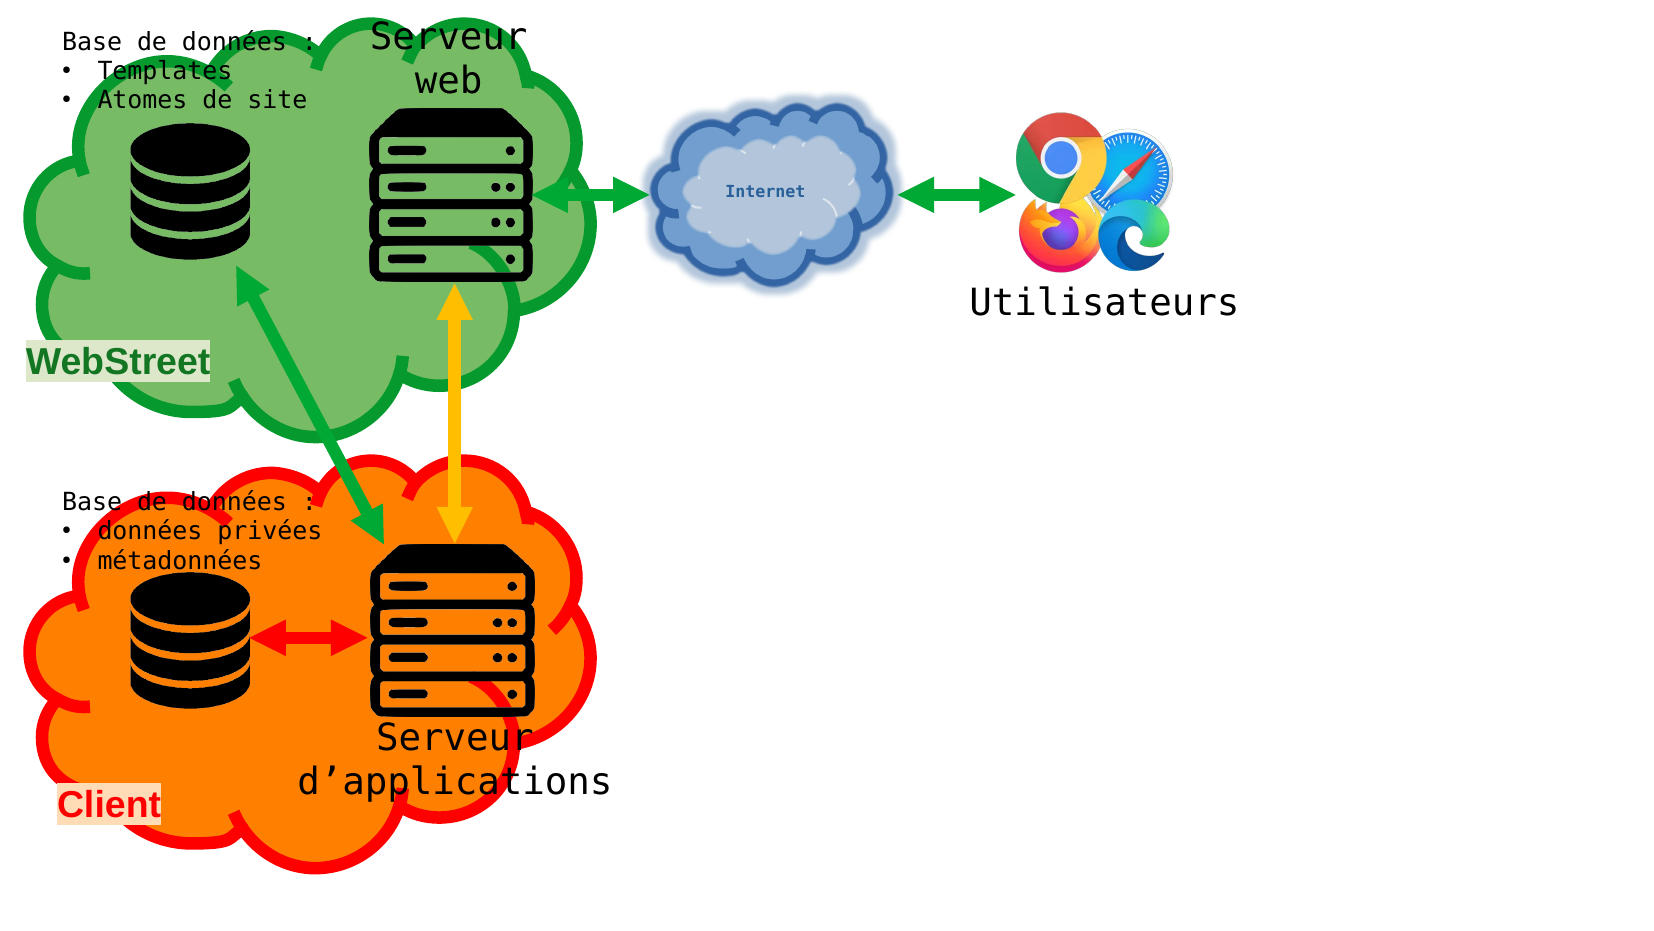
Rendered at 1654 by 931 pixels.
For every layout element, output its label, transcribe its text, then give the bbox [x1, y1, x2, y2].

picture [118, 181, 262, 266]
text_box [349, 460, 454, 544]
text_box [533, 100, 583, 193]
text_box [29, 176, 319, 438]
picture [118, 571, 262, 715]
picture [370, 544, 535, 708]
text_box Serveur web [336, 7, 562, 153]
text_box WebStreet [0, 332, 237, 390]
text_box Internet [686, 138, 858, 251]
text_box Utilisateurs [927, 273, 1282, 419]
text_box [455, 460, 591, 708]
text_box Client [35, 775, 184, 833]
text_box [243, 472, 300, 479]
text_box Base de données : données privées métadonnées [47, 479, 343, 642]
picture [369, 153, 533, 282]
picture [999, 99, 1190, 273]
text_box Serveur d’applications [277, 708, 632, 855]
text_box Base de données : Templates Atomes de site [47, 19, 343, 181]
text_box [238, 153, 591, 435]
text_box [656, 109, 887, 280]
text_box [329, 472, 341, 479]
text_box [29, 483, 382, 869]
